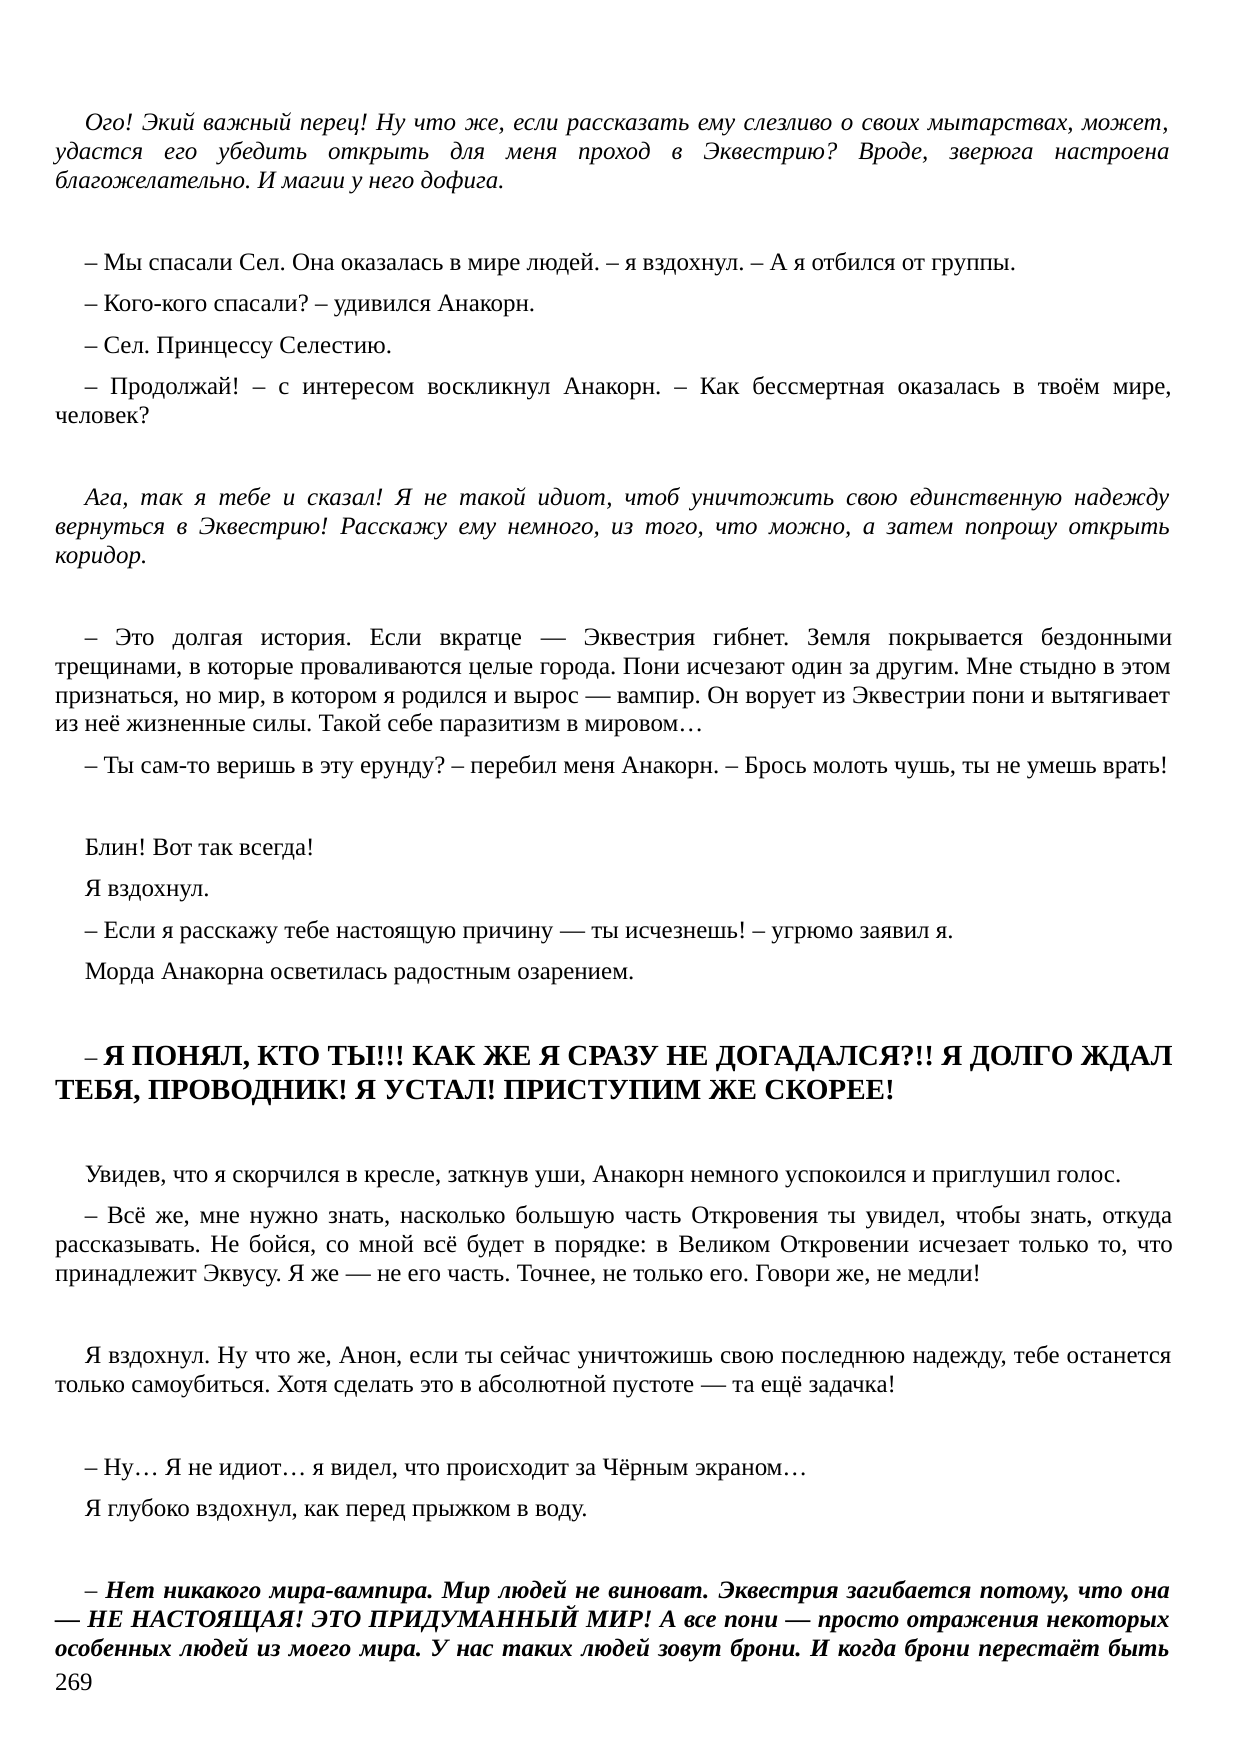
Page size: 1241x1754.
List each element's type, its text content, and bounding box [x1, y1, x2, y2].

text – Это долгая история. Если вкратце — Эквестрия гибнет. Земля покрывается бездонными трещинами, в которые проваливаются целые города. Пони исчезают один за другим. Мне стыдно в этом признаться, но мир, в котором я родился и вырос — вампир. Он ворует из Эквестрии пони и вытягивает из неё жизненные силы. Такой себе паразитизм в мировом… [55, 622, 1173, 737]
text Ага, так я тебе и сказал! Я не такой идиот, чтоб уничтожить свою единственную надежду вернуться в Эквестрию! Расскажу ему немного, из того, что можно, а затем попрошу открыть коридор. [55, 482, 1173, 568]
text – Сел. Принцессу Селестию. [55, 330, 1173, 358]
text – Ты сам-то веришь в эту ерунду? – перебил меня Анакорн. – Брось молоть чушь, ты не умешь врать! [55, 750, 1173, 778]
text – Продолжай! – с интересом воскликнул Анакорн. – Как бессмертная оказалась в твоём мире, человек? [55, 371, 1173, 428]
text – Нет никакого мира-вампира. Мир людей не виноват. Эквестрия загибается потому, что она — НЕ НАСТОЯЩАЯ! ЭТО ПРИДУМАННЫЙ МИР! А все пони — просто отражения некоторых особенных людей из моего мира. У нас таких людей зовут брони. И когда брони перестаёт быть [55, 1576, 1173, 1662]
text Я вздохнул. [55, 873, 1173, 902]
text Ого! Экий важный перец! Ну что же, если рассказать ему слезливо о своих мытарствах, может, удастся его убедить открыть для меня проход в Эквестрию? Вроде, зверюга настроена благожелательно. И магии у него дофига. [55, 107, 1173, 193]
text – Я ПОНЯЛ, КТО ТЫ!!! КАК ЖЕ Я СРАЗУ НЕ ДОГАДАЛСЯ?!! Я ДОЛГО ЖДАЛ ТЕБЯ, ПРОВОДНИК! Я УСТАЛ! ПРИСТУПИМ ЖЕ СКОРЕЕ! [55, 1038, 1173, 1106]
text Блин! Вот так всегда! [55, 832, 1173, 861]
text – Ну… Я не идиот… я видел, что происходит за Чёрным экраном… [55, 1452, 1173, 1481]
text – Мы спасали Сел. Она оказалась в мире людей. – я вздохнул. – А я отбился от группы. [55, 247, 1173, 276]
text – Кого-кого спасали? – удивился Анакорн. [55, 288, 1173, 317]
text – Если я расскажу тебе настоящую причину — ты исчезнешь! – угрюмо заявил я. [55, 915, 1173, 943]
text Я глубоко вздохнул, как перед прыжком в воду. [55, 1493, 1173, 1522]
text – Всё же, мне нужно знать, насколько большую часть Откровения ты увидел, чтобы знать, откуда рассказывать. Не бойся, со мной всё будет в порядке: в Великом Откровении исчезает только то, что принадлежит Эквусу. Я же — не его часть. Точнее, не только его. Говори же, не медли! [55, 1201, 1173, 1287]
text Увидев, что я скорчился в кресле, заткнув уши, Анакорн немного успокоился и приглушил голос. [55, 1159, 1173, 1188]
text Морда Анакорна осветилась радостным озарением. [55, 956, 1173, 985]
text Я вздохнул. Ну что же, Анон, если ты сейчас уничтожишь свою последнюю надежду, тебе останется только самоубиться. Хотя сделать это в абсолютной пустоте — та ещё задачка! [55, 1341, 1173, 1398]
